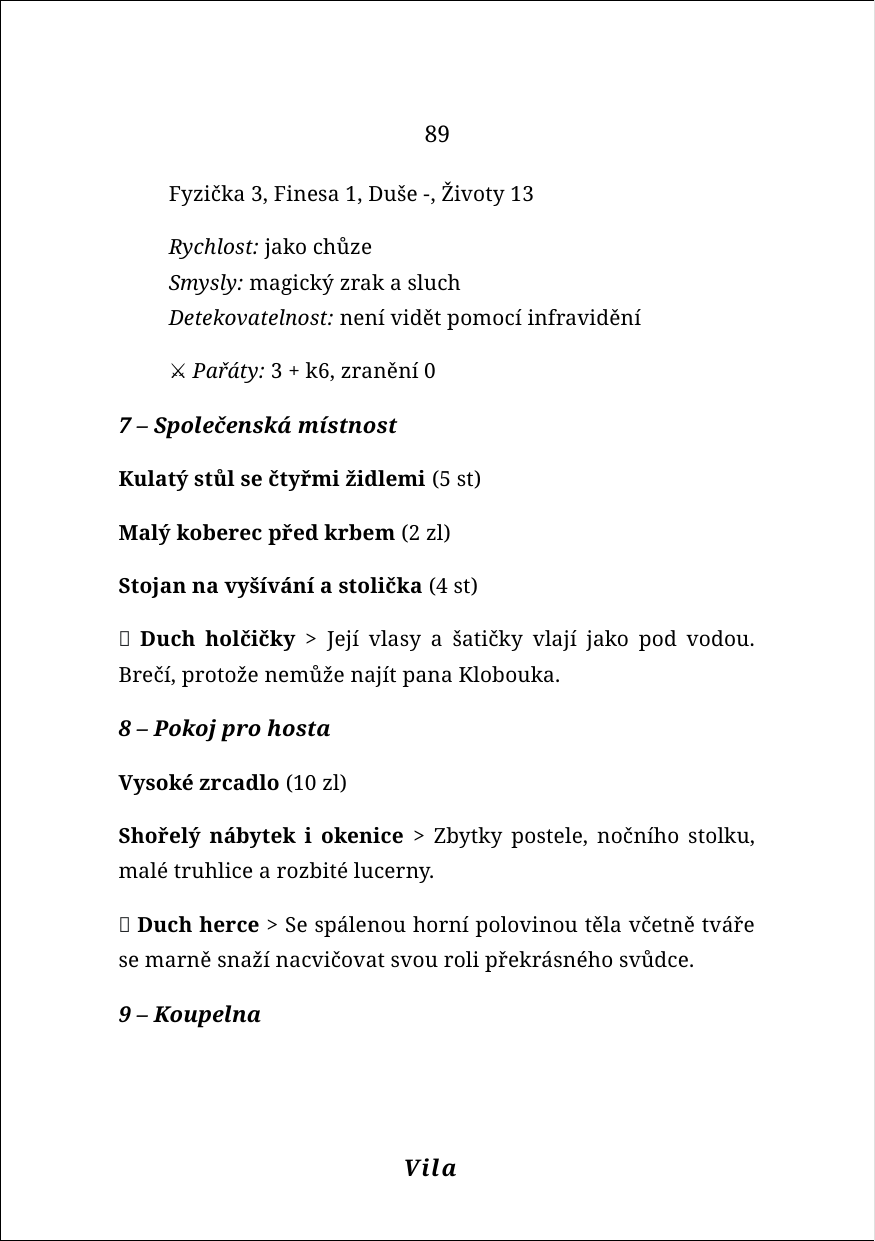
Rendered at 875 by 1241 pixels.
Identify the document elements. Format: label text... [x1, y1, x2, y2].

text Malý koberec před krbem (2 zl) [118, 518, 756, 546]
text Detekovatelnost: není vidět pomocí infravidění [168, 303, 756, 332]
text 7 – Společenská místnost [118, 410, 756, 439]
text 👤 Duch herce > Se spálenou horní polovinou těla včetně tváře se marně snaží nacvičovat svou roli překrásného svůdce. [118, 910, 756, 974]
text 👤 Duch holčičky > Její vlasy a šatičky vlají jako pod vodou. Brečí, protože nemůže najít pana Klobouka. [118, 624, 756, 688]
text 9 – Koupelna [118, 999, 756, 1028]
text Kulatý stůl se čtyřmi židlemi (5 st) [118, 464, 756, 493]
text Fyzička 3, Finesa 1, Duše -, Životy 13 [168, 179, 756, 207]
text Shořelý nábytek i okenice > Zbytky postele, nočního stolku, malé truhlice a rozbité lucerny. [118, 821, 756, 885]
text Smysly: magický zrak a sluch [168, 268, 756, 296]
text 8 – Pokoj pro hosta [118, 713, 756, 743]
text ⚔ Pařáty: 3 + k6, zranění 0 [168, 356, 756, 385]
text Vysoké zrcadlo (10 zl) [118, 768, 756, 796]
text Rychlost: jako chůze [168, 232, 756, 261]
text Stojan na vyšívání a stolička (4 st) [118, 571, 756, 599]
